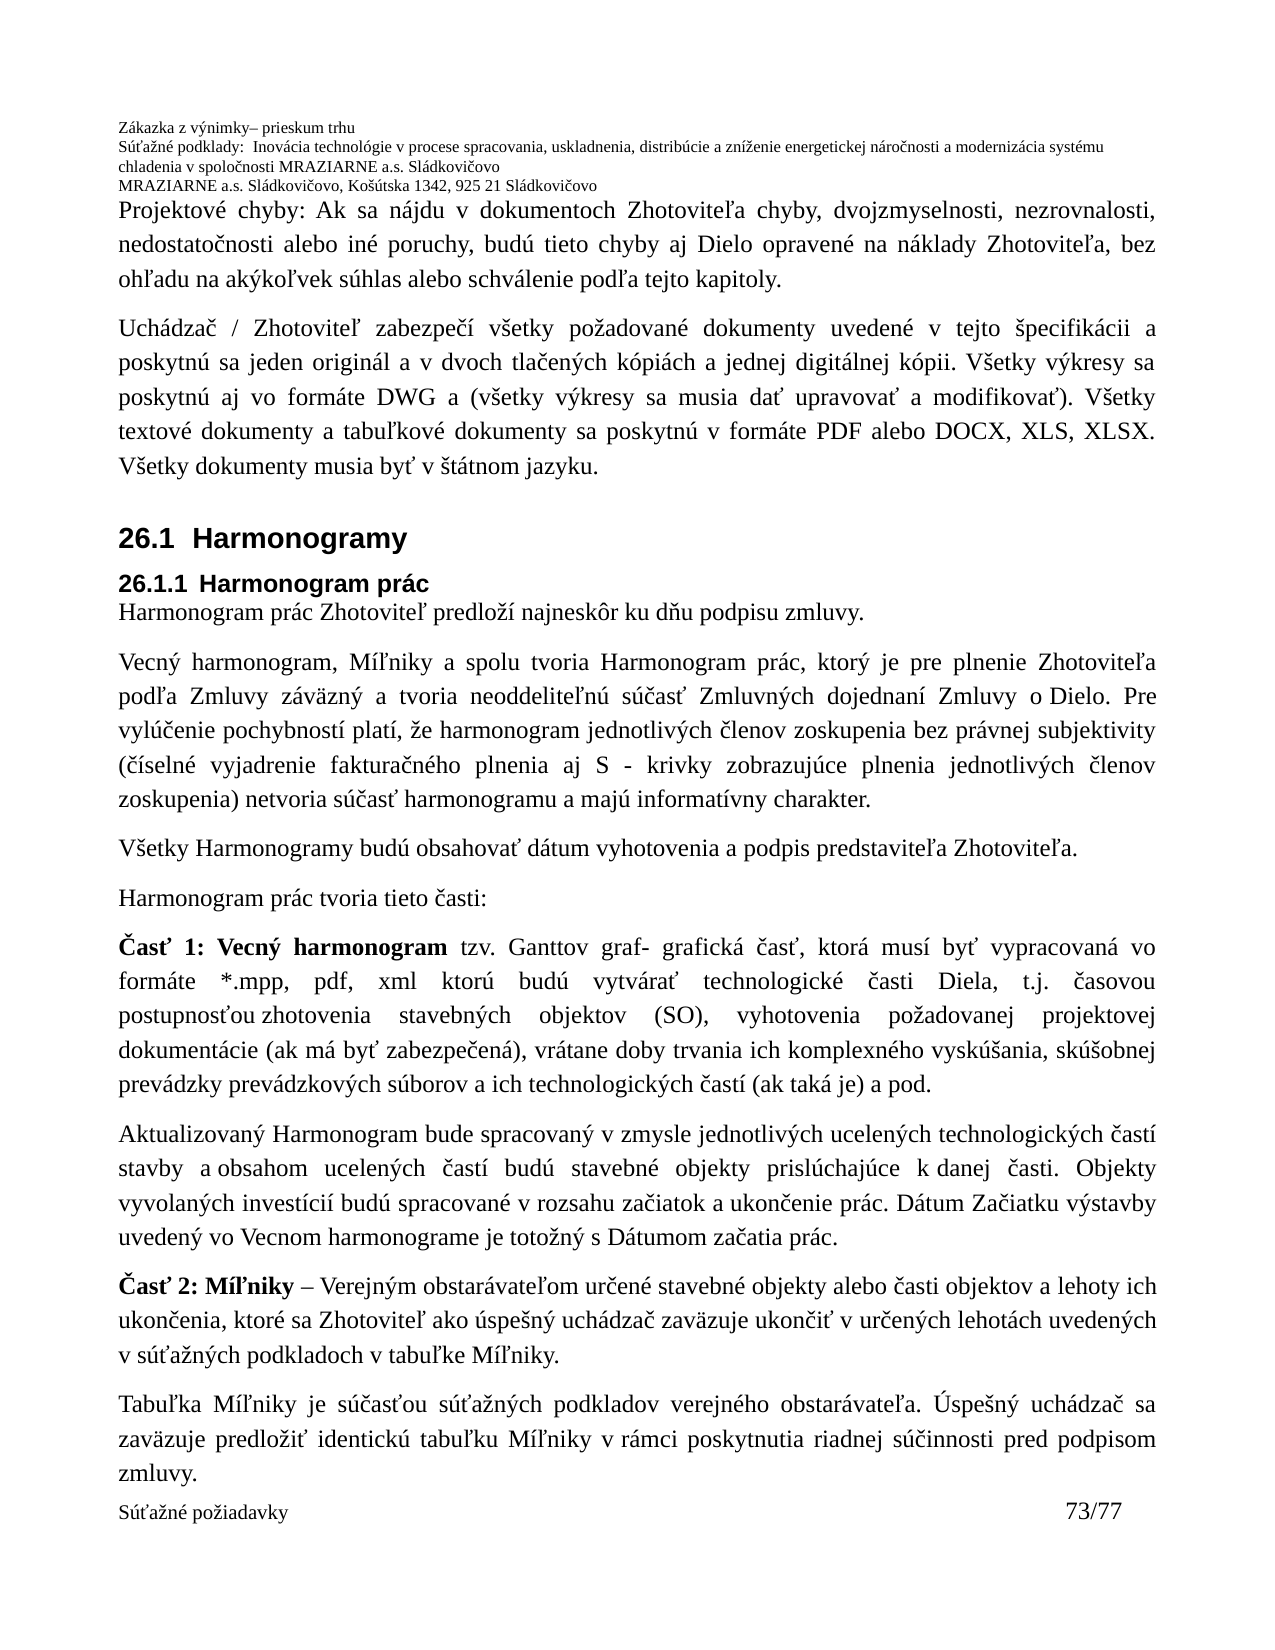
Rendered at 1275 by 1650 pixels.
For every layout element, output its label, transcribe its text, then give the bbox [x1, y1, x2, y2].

subtitle Harmonogram prác [118, 569, 1157, 597]
text Časť 1: Vecný harmonogram tzv. Ganttov graf- grafická časť, ktorá musí byť vypracovaná vo formáte *.mpp, pdf, xml ktorú budú vytvárať technologické časti Diela, t.j. časovou postupnosťou zhotovenia stavebných objektov (SO), vyhotovenia požadovanej projektovej dokumentácie (ak má byť zabezpečená), vrátane doby trvania ich komplexného vyskúšania, skúšobnej prevádzky prevádzkových súborov a ich technologických častí (ak taká je) a pod. [118, 932, 1157, 1098]
text Aktualizovaný Harmonogram bude spracovaný v zmysle jednotlivých ucelených technologických častí stavby a obsahom ucelených častí budú stavebné objekty prislúchajúce k danej časti. Objekty vyvolaných investícií budú spracované v rozsahu začiatok a ukončenie prác. Dátum Začiatku výstavby uvedený vo Vecnom harmonograme je totožný s Dátumom začatia prác. [118, 1119, 1157, 1251]
text Harmonogram prác tvoria tieto časti: [118, 883, 1157, 911]
text Harmonogram prác Zhotoviteľ predloží najneskôr ku dňu podpisu zmluvy. [118, 597, 1157, 626]
text Projektové chyby: Ak sa nájdu v dokumentoch Zhotoviteľa chyby, dvojzmyselnosti, nezrovnalosti, nedostatočnosti alebo iné poruchy, budú tieto chyby aj Dielo opravené na náklady Zhotoviteľa, bez ohľadu na akýkoľvek súhlas alebo schválenie podľa tejto kapitoly. [118, 195, 1157, 292]
text Časť 2: Míľniky – Verejným obstarávateľom určené stavebné objekty alebo časti objektov a lehoty ich ukončenia, ktoré sa Zhotoviteľ ako úspešný uchádzač zaväzuje ukončiť v určených lehotách uvedených v súťažných podkladoch v tabuľke Míľniky. [118, 1271, 1157, 1369]
text Vecný harmonogram, Míľniky a spolu tvoria Harmonogram prác, ktorý je pre plnenie Zhotoviteľa podľa Zmluvy záväzný a tvoria neoddeliteľnú súčasť Zmluvných dojednaní Zmluvy o Dielo. Pre vylúčenie pochybností platí, že harmonogram jednotlivých členov zoskupenia bez právnej subjektivity (číselné vyjadrenie fakturačného plnenia aj S - krivky zobrazujúce plnenia jednotlivých členov zoskupenia) netvoria súčasť harmonogramu a majú informatívny charakter. [118, 647, 1157, 813]
text Všetky Harmonogramy budú obsahovať dátum vyhotovenia a podpis predstaviteľa Zhotoviteľa. [118, 833, 1157, 862]
text Tabuľka Míľniky je súčasťou súťažných podkladov verejného obstarávateľa. Úspešný uchádzač sa zaväzuje predložiť identickú tabuľku Míľniky v rámci poskytnutia riadnej súčinnosti pred podpisom zmluvy. [118, 1389, 1157, 1487]
text Uchádzač / Zhotoviteľ zabezpečí všetky požadované dokumenty uvedené v tejto špecifikácii a poskytnú sa jeden originál a v dvoch tlačených kópiách a jednej digitálnej kópii. Všetky výkresy sa poskytnú aj vo formáte DWG a (všetky výkresy sa musia dať upravovať a modifikovať). Všetky textové dokumenty a tabuľkové dokumenty sa poskytnú v formáte PDF alebo DOCX, XLS, XLSX. Všetky dokumenty musia byť v štátnom jazyku. [118, 313, 1157, 479]
subtitle Harmonogramy [118, 521, 1157, 554]
